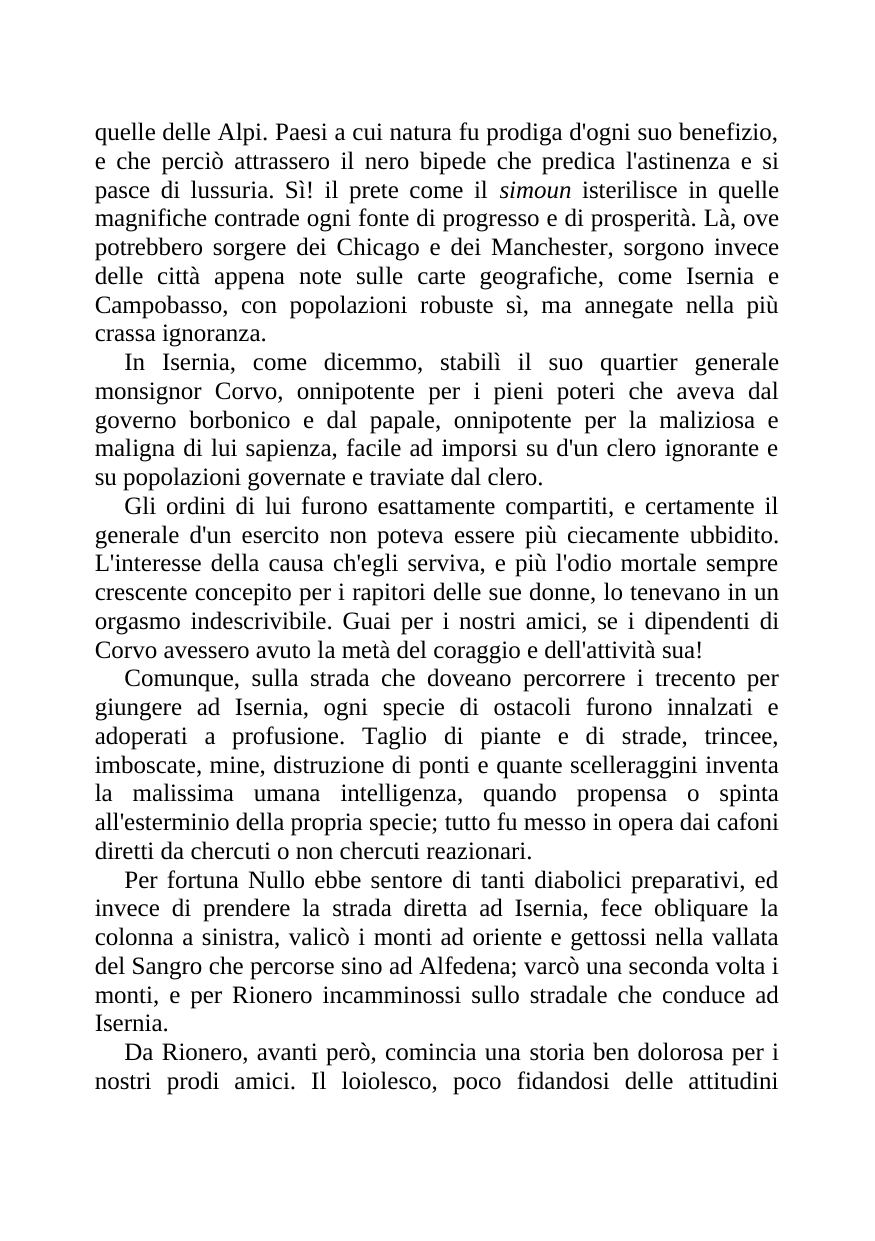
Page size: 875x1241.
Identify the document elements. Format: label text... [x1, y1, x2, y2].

text Comunque, sulla strada che doveano percorrere i trecento per giungere ad Isernia, ogni specie di ostacoli furono innalzati e adoperati a profusione. Taglio di piante e di strade, trincee, imboscate, mine, distruzione di ponti e quante scelleraggini inventa la malissima umana intelligenza, quando propensa o spinta all'esterminio della propria specie; tutto fu messo in opera dai cafoni diretti da chercuti o non chercuti reazionari. [94, 663, 779, 865]
text Da Rionero, avanti però, comincia una storia ben dolorosa per i nostri prodi amici. Il loiolesco, poco fidandosi delle attitudini [94, 1037, 779, 1095]
text Gli ordini di lui furono esattamente compartiti, e certamente il generale d'un esercito non poteva essere più ciecamente ubbidito. L'interesse della causa ch'egli serviva, e più l'odio mortale sempre crescente concepito per i rapitori delle sue donne, lo tenevano in un orgasmo indescrivibile. Guai per i nostri amici, se i dipendenti di Corvo avessero avuto la metà del coraggio e dell'attività sua! [94, 491, 779, 663]
text quelle delle Alpi. Paesi a cui natura fu prodiga d'ogni suo benefizio, e che perciò attrassero il nero bipede che predica l'astinenza e si pasce di lussuria. Sì! il prete come il simoun isterilisce in quelle magnifiche contrade ogni fonte di progresso e di prosperità. Là, ove potrebbero sorgere dei Chicago e dei Manchester, sorgono invece delle città appena note sulle carte geografiche, come Isernia e Campobasso, con popolazioni robuste sì, ma annegate nella più crassa ignoranza. [94, 117, 779, 347]
text In Isernia, come dicemmo, stabilì il suo quartier generale monsignor Corvo, onnipotente per i pieni poteri che aveva dal governo borbonico e dal papale, onnipotente per la maliziosa e maligna di lui sapienza, facile ad imporsi su d'un clero ignorante e su popolazioni governate e traviate dal clero. [94, 347, 779, 491]
text Per fortuna Nullo ebbe sentore di tanti diabolici preparativi, ed invece di prendere la strada diretta ad Isernia, fece obliquare la colonna a sinistra, valicò i monti ad oriente e gettossi nella vallata del Sangro che percorse sino ad Alfedena; varcò una seconda volta i monti, e per Rionero incamminossi sullo stradale che conduce ad Isernia. [94, 865, 779, 1037]
